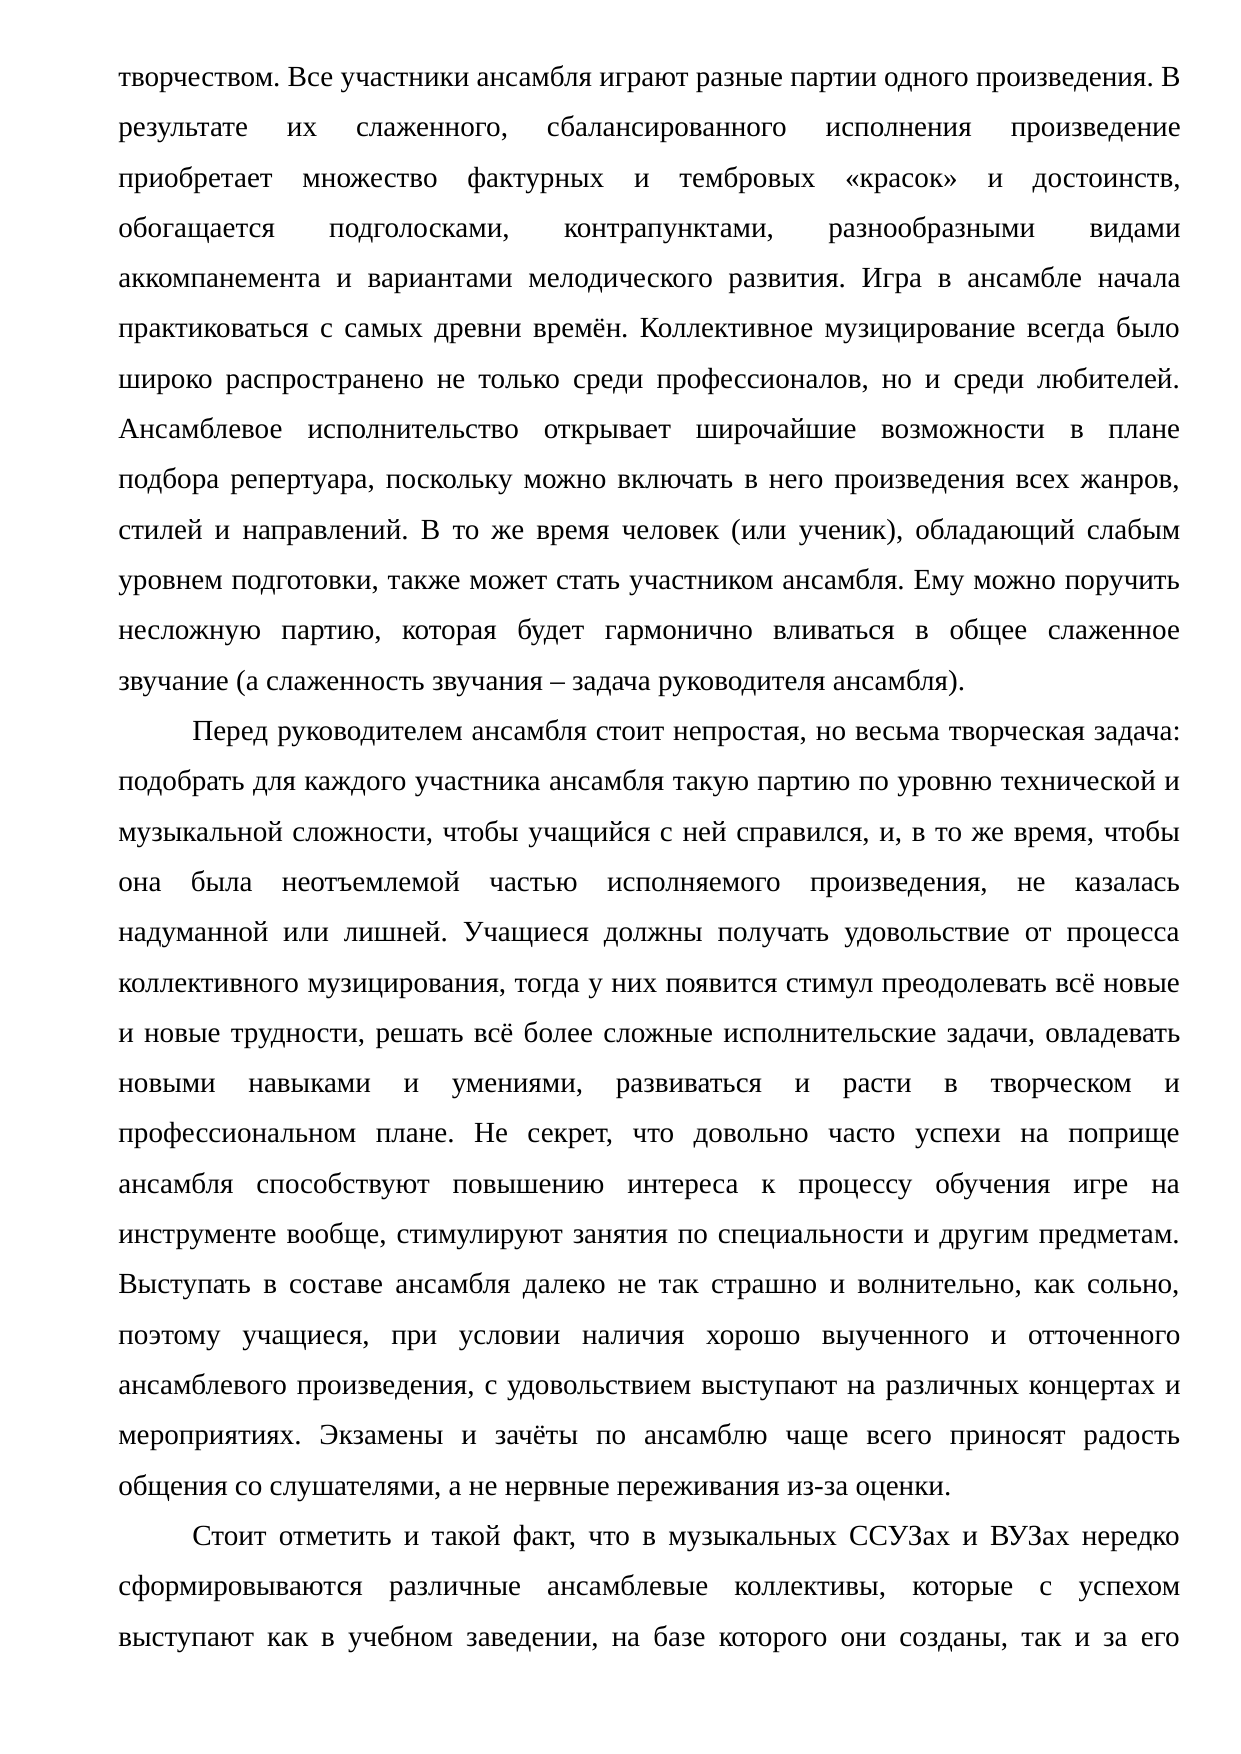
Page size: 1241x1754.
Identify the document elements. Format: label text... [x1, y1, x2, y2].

text Перед руководителем ансамбля стоит непростая, но весьма творческая задача: подобрать для каждого участника ансамбля такую партию по уровню технической и музыкальной сложности, чтобы учащийся с ней справился, и, в то же время, чтобы она была неотъемлемой частью исполняемого произведения, не казалась надуманной или лишней. Учащиеся должны получать удовольствие от процесса коллективного музицирования, тогда у них появится стимул преодолевать всё новые и новые трудности, решать всё более сложные исполнительские задачи, овладевать новыми навыками и умениями, развиваться и расти в творческом и профессиональном плане. Не секрет, что довольно часто успехи на поприще ансамбля способствуют повышению интереса к процессу обучения игре на инструменте вообще, стимулируют занятия по специальности и другим предметам. Выступать в составе ансамбля далеко не так страшно и волнительно, как сольно, поэтому учащиеся, при условии наличия хорошо выученного и отточенного ансамблевого произведения, с удовольствием выступают на различных концертах и мероприятиях. Экзамены и зачёты по ансамблю чаще всего приносят радость общения со слушателями, а не нервные переживания из-за оценки. [118, 713, 1181, 1501]
text Стоит отметить и такой факт, что в музыкальных ССУЗах и ВУЗах нередко сформировываются различные ансамблевые коллективы, которые с успехом выступают как в учебном заведении, на базе которого они созданы, так и за его [118, 1518, 1181, 1652]
text творчеством. Все участники ансамбля играют разные партии одного произведения. В результате их слаженного, сбалансированного исполнения произведение приобретает множество фактурных и тембровых «красок» и достоинств, обогащается подголосками, контрапунктами, разнообразными видами аккомпанемента и вариантами мелодического развития. Игра в ансамбле начала практиковаться с самых древни времён. Коллективное музицирование всегда было широко распространено не только среди профессионалов, но и среди любителей. Ансамблевое исполнительство открывает широчайшие возможности в плане подбора репертуара, поскольку можно включать в него произведения всех жанров, стилей и направлений. В то же время человек (или ученик), обладающий слабым уровнем подготовки, также может стать участником ансамбля. Ему можно поручить несложную партию, которая будет гармонично вливаться в общее слаженное звучание (а слаженность звучания – задача руководителя ансамбля). [118, 59, 1181, 696]
